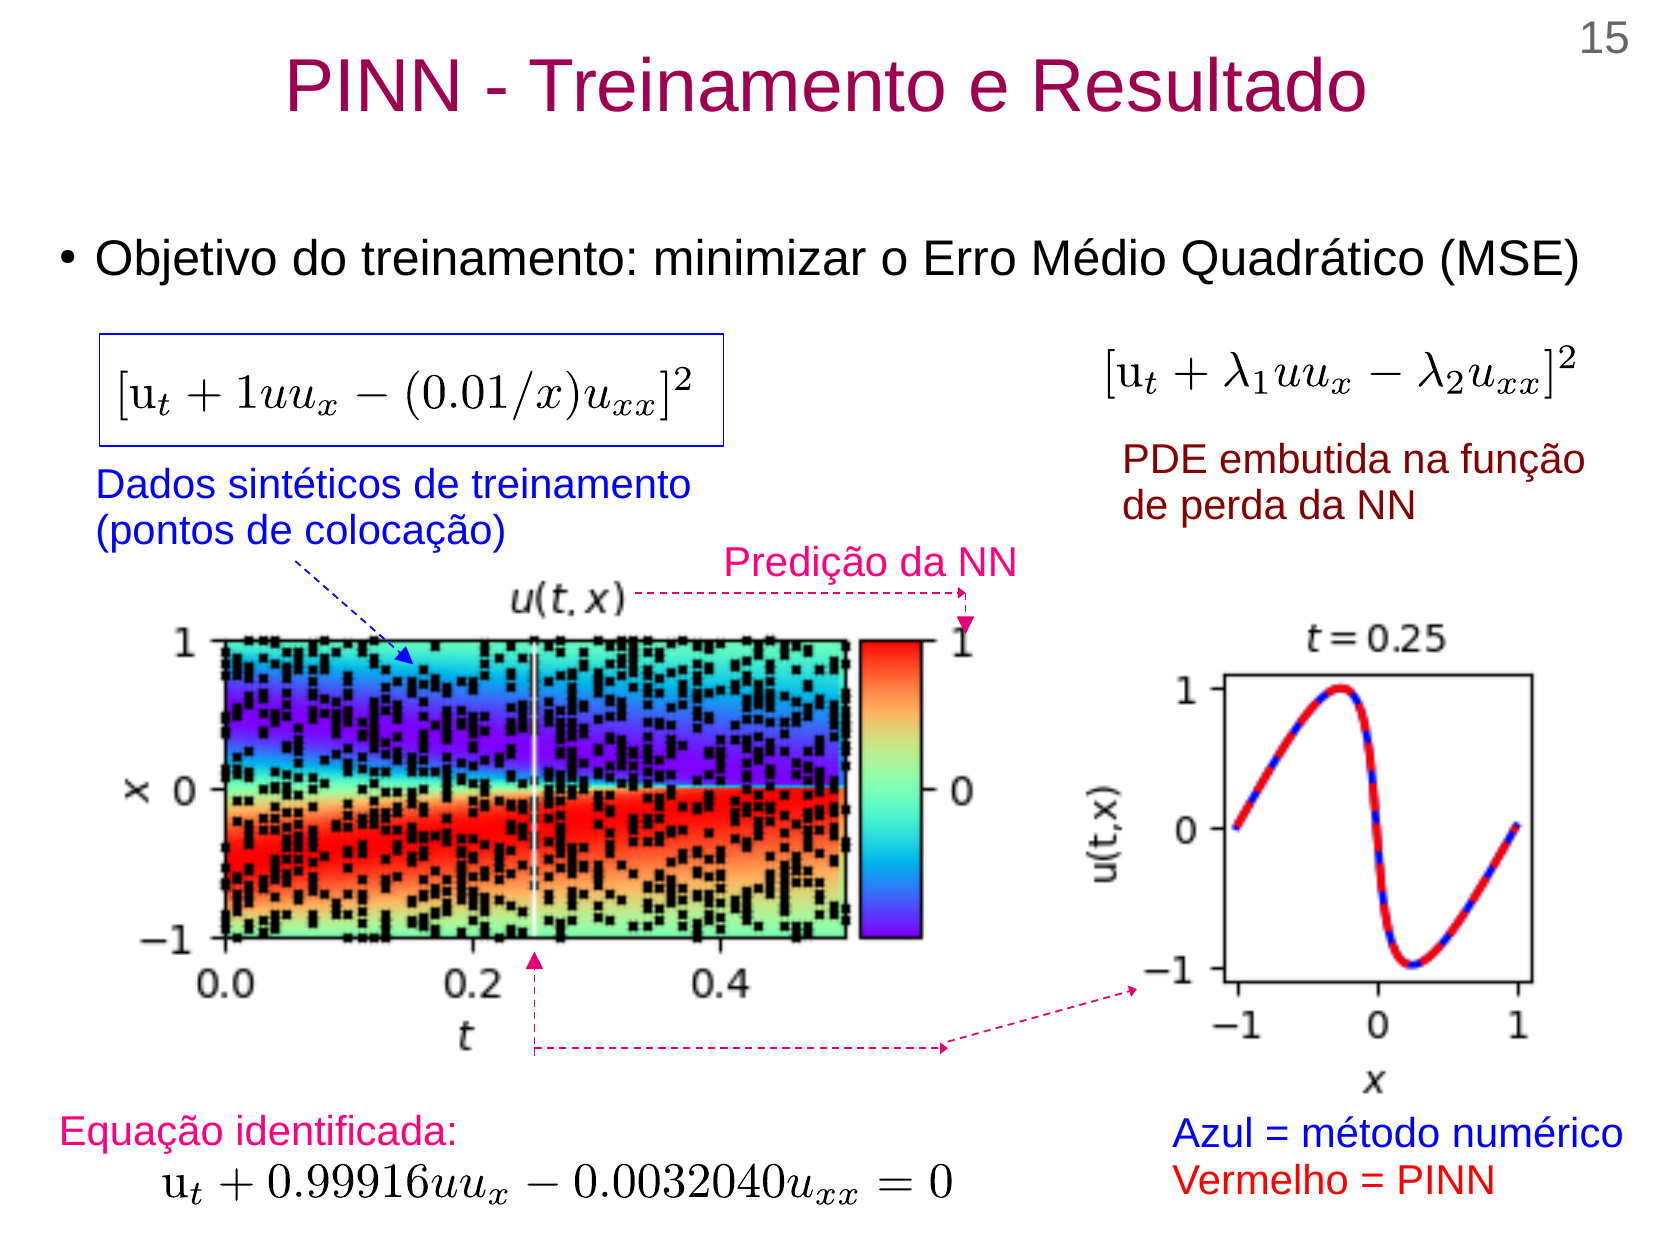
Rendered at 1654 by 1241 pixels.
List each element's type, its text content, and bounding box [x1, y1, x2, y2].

text_box [162, 1163, 952, 1205]
list Objetivo do treinamento: minimizar o Erro Médio Quadrático (MSE) [59, 230, 1595, 1205]
title PINN - Treinamento e Resultado [59, 29, 1595, 148]
text_box [1104, 345, 1575, 399]
text_box Dados sintéticos de treinamento (pontos de colocação) [80, 453, 716, 562]
text_box Predição da NN [708, 531, 1034, 612]
picture [1076, 617, 1548, 1105]
text_box [117, 366, 691, 421]
text_box Azul = método numérico Vermelho = PINN [1157, 1102, 1639, 1211]
text_box Equação identificada: [44, 1100, 1004, 1162]
text_box PDE embutida na função de perda da NN [1107, 428, 1601, 536]
